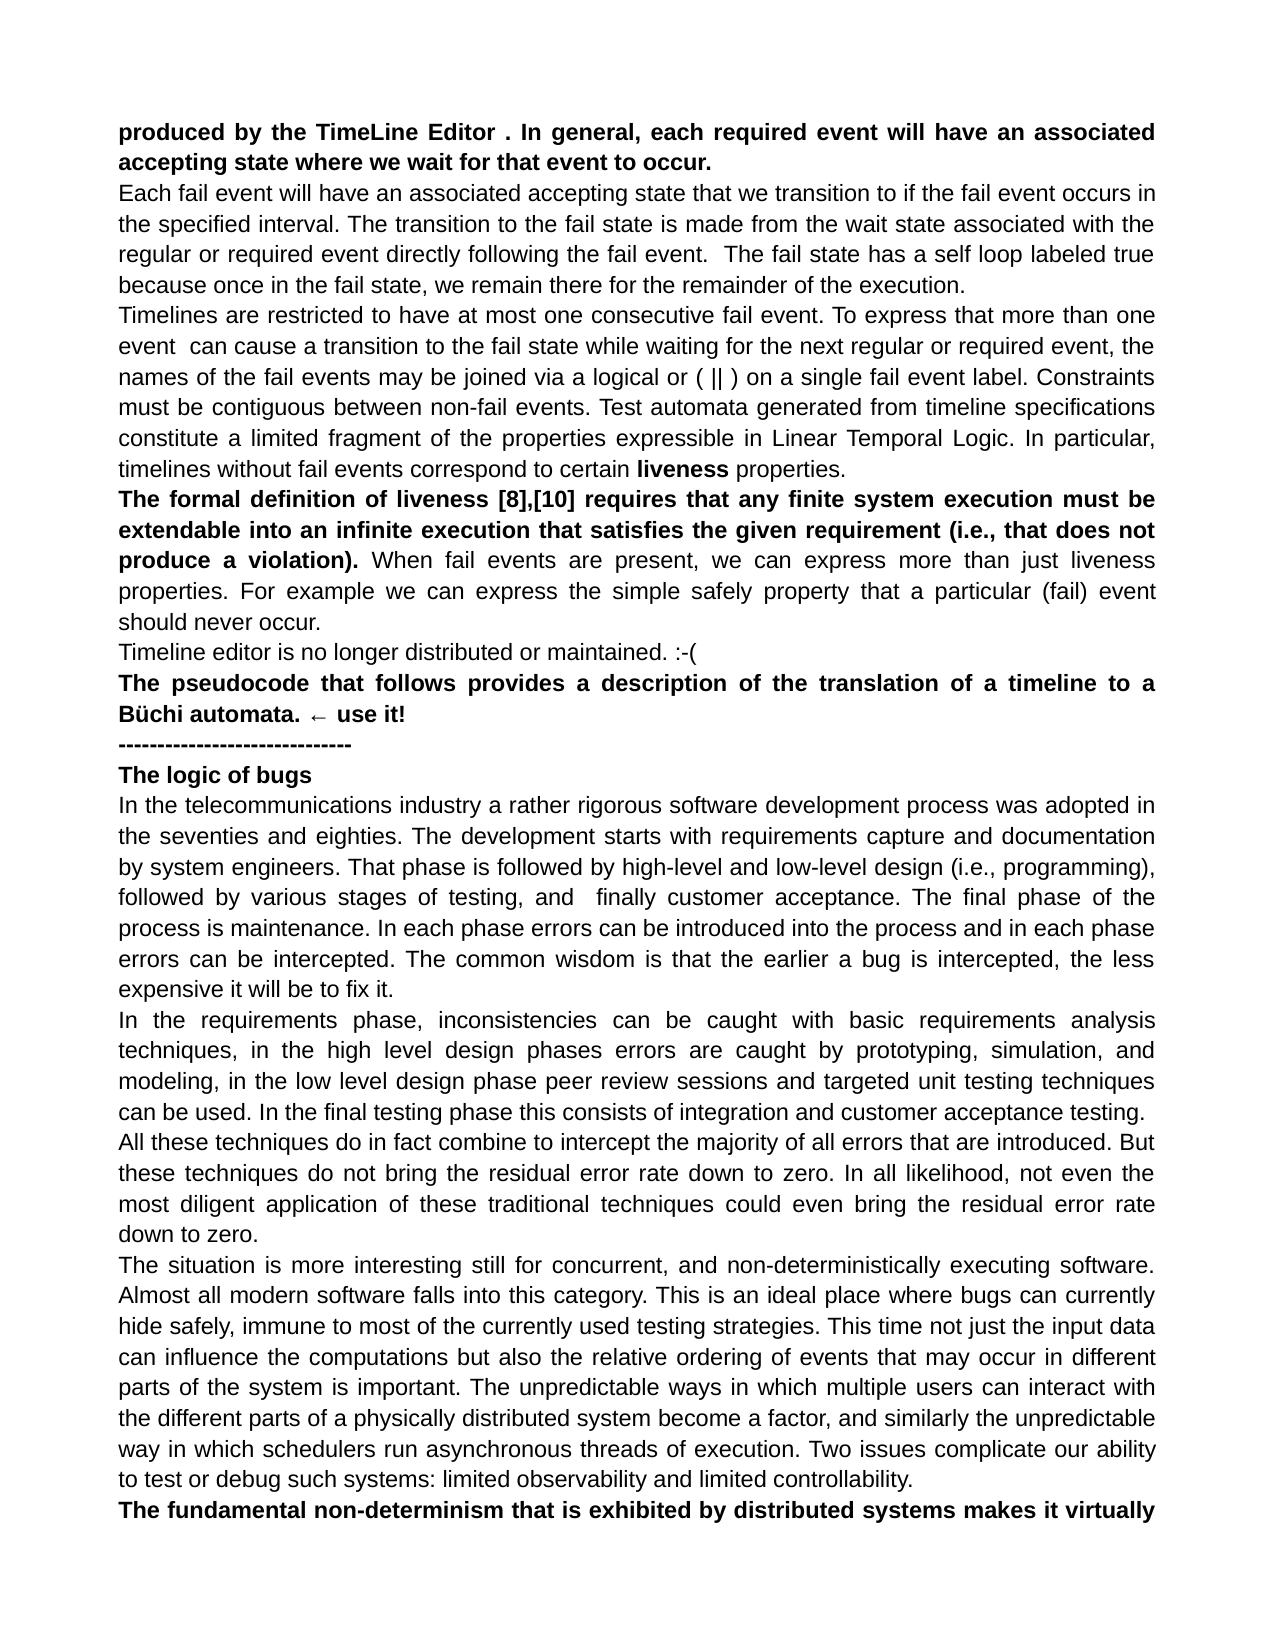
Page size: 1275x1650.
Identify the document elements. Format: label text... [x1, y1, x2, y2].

text The logic of bugs [118, 761, 1157, 788]
text All these techniques do in fact combine to intercept the majority of all errors that are introduced. But these techniques do not bring the residual error rate down to zero. In all likelihood, not even the most diligent application of these traditional techniques could even bring the residual error rate down to zero. [118, 1129, 1157, 1247]
text Timelines are restricted to have at most one consecutive fail event. To express that more than one event can cause a transition to the fail state while waiting for the next regular or required event, the names of the fail events may be joined via a logical or ( || ) on a single fail event label. Constraints must be contiguous between non-fail events. Test automata generated from timeline specifications constitute a limited fragment of the properties expressible in Linear Temporal Logic. In particular, timelines without fail events correspond to certain liveness properties. [118, 302, 1157, 482]
text ------------------------------ [118, 731, 1157, 757]
text The formal definition of liveness [8],[10] requires that any finite system execution must be extendable into an infinite execution that satisfies the given requirement (i.e., that does not produce a violation). When fail events are present, we can express more than just liveness properties. For example we can express the simple safely property that a particular (fail) event should never occur. [118, 486, 1157, 635]
text Timeline editor is no longer distributed or maintained. :-( [118, 639, 1157, 666]
text The fundamental non-determinism that is exhibited by distributed systems makes it virtually [118, 1496, 1157, 1523]
text Each fail event will have an associated accepting state that we transition to if the fail event occurs in the specified interval. The transition to the fail state is made from the wait state associated with the regular or required event directly following the fail event. The fail state has a self loop labeled true because once in the fail state, we remain there for the remainder of the execution. [118, 179, 1157, 298]
text The situation is more interesting still for concurrent, and non-deterministically executing software. Almost all modern software falls into this category. This is an ideal place where bugs can currently hide safely, immune to most of the currently used testing strategies. This time not just the input data can influence the computations but also the relative ordering of events that may occur in different parts of the system is important. The unpredictable ways in which multiple users can interact with the different parts of a physically distributed system become a factor, and similarly the unpredictable way in which schedulers run asynchronous threads of execution. Two issues complicate our ability to test or debug such systems: limited observability and limited controllability. [118, 1251, 1157, 1492]
text In the telecommunications industry a rather rigorous software development process was adopted in the seventies and eighties. The development starts with requirements capture and documentation by system engineers. That phase is followed by high-level and low-level design (i.e., programming), followed by various stages of testing, and finally customer acceptance. The final phase of the process is maintenance. In each phase errors can be introduced into the process and in each phase errors can be intercepted. The common wisdom is that the earlier a bug is intercepted, the less expensive it will be to fix it. [118, 792, 1157, 1002]
text The pseudocode that follows provides a description of the translation of a timeline to a Büchi automata. ← use it! [118, 669, 1157, 727]
text In the requirements phase, inconsistencies can be caught with basic requirements analysis techniques, in the high level design phases errors are caught by prototyping, simulation, and modeling, in the low level design phase peer review sessions and targeted unit testing techniques can be used. In the final testing phase this consists of integration and customer acceptance testing. [118, 1006, 1157, 1125]
text produced by the TimeLine Editor . In general, each required event will have an associated accepting state where we wait for that event to occur. [118, 118, 1157, 176]
